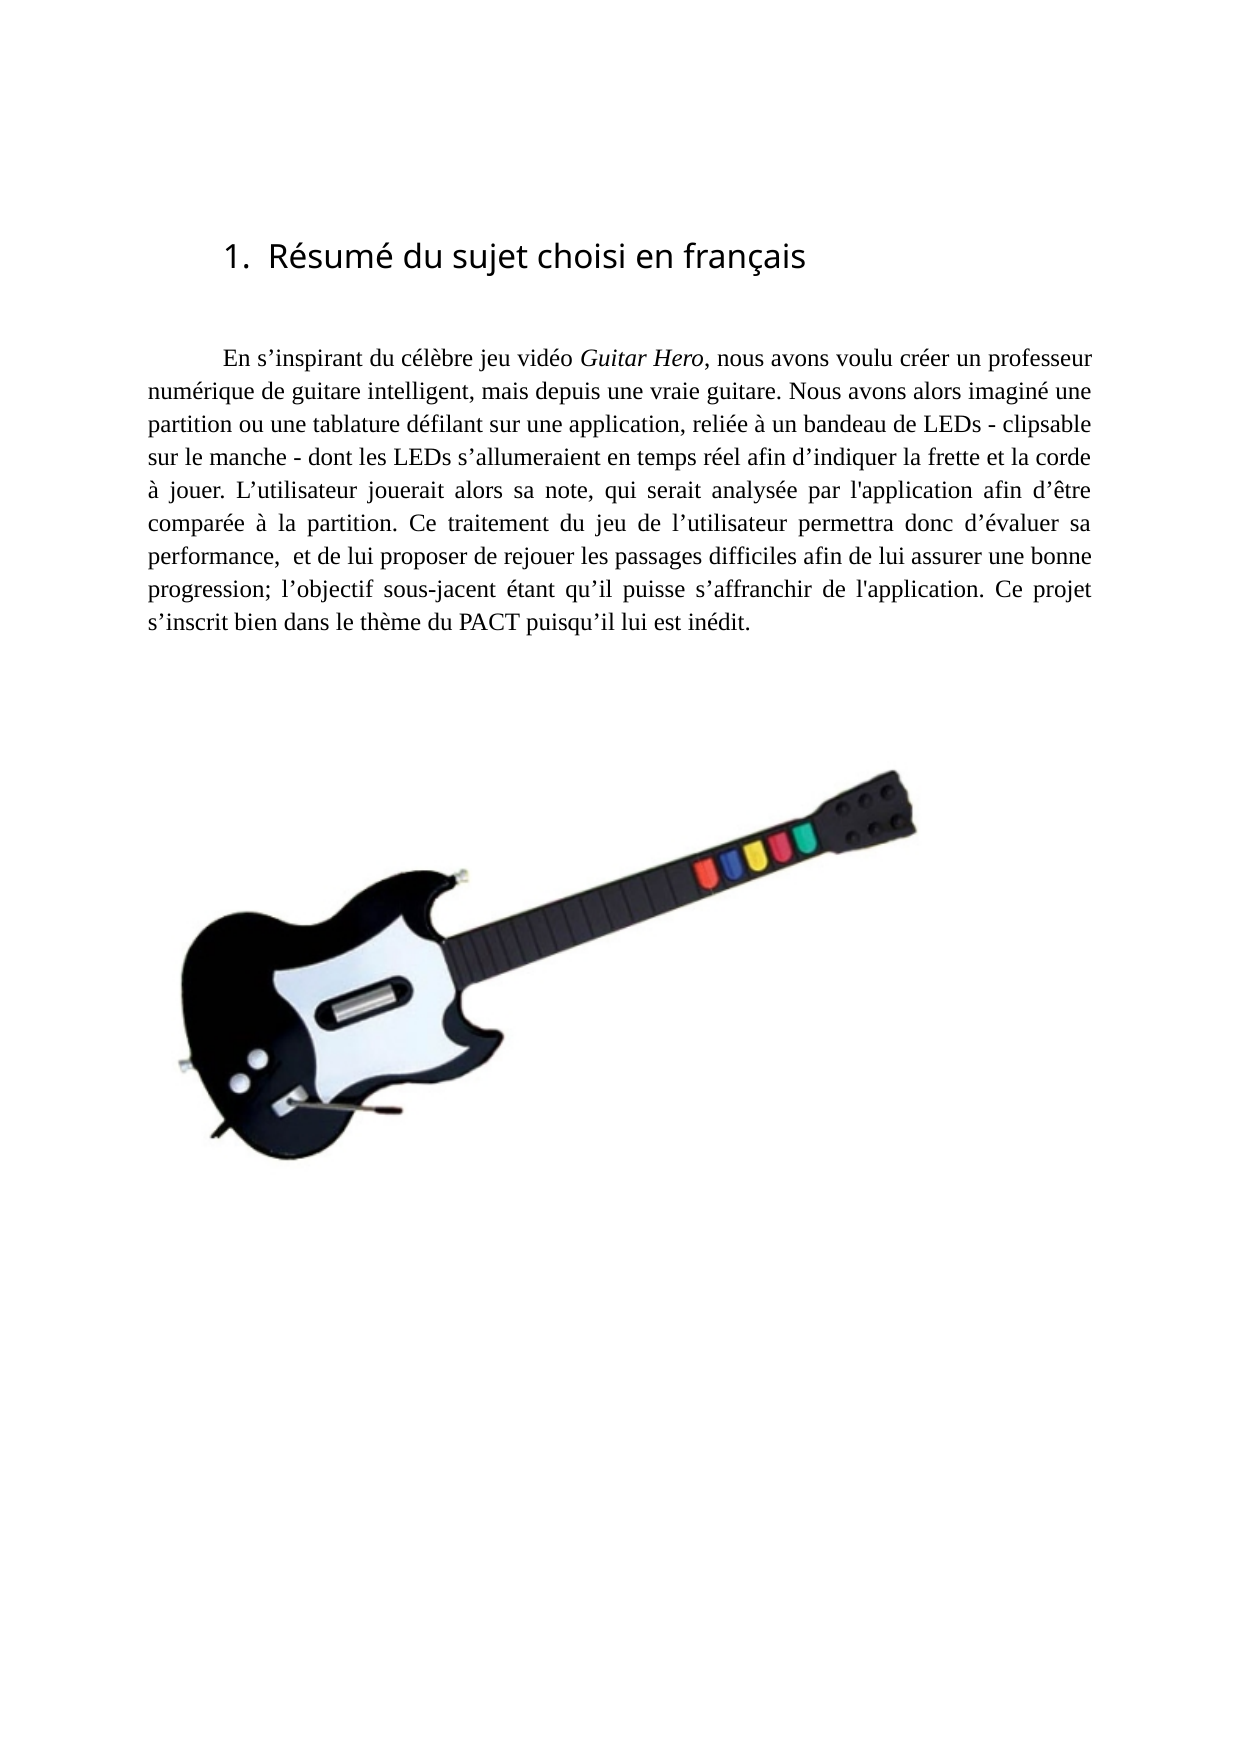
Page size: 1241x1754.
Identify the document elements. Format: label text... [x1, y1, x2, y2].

picture [171, 761, 922, 1176]
text En s’inspirant du célèbre jeu vidéo Guitar Hero, nous avons voulu créer un professeur numérique de guitare intelligent, mais depuis une vraie guitare. Nous avons alors imaginé une partition ou une tablature défilant sur une application, reliée à un bandeau de LEDs - clipsable sur le manche - dont les LEDs s’allumeraient en temps réel afin d’indiquer la frette et la corde à jouer. L’utilisateur jouerait alors sa note, qui serait analysée par l'application afin d’être comparée à la partition. Ce traitement du jeu de l’utilisateur permettra donc d’évaluer sa performance, et de lui proposer de rejouer les passages difficiles afin de lui assurer une bonne progression; l’objectif sous-jacent étant qu’il puisse s’affranchir de l'application. Ce projet s’inscrit bien dans le thème du PACT puisqu’il lui est inédit. [148, 343, 1093, 636]
subtitle Résumé du sujet choisi en français [223, 233, 1093, 278]
